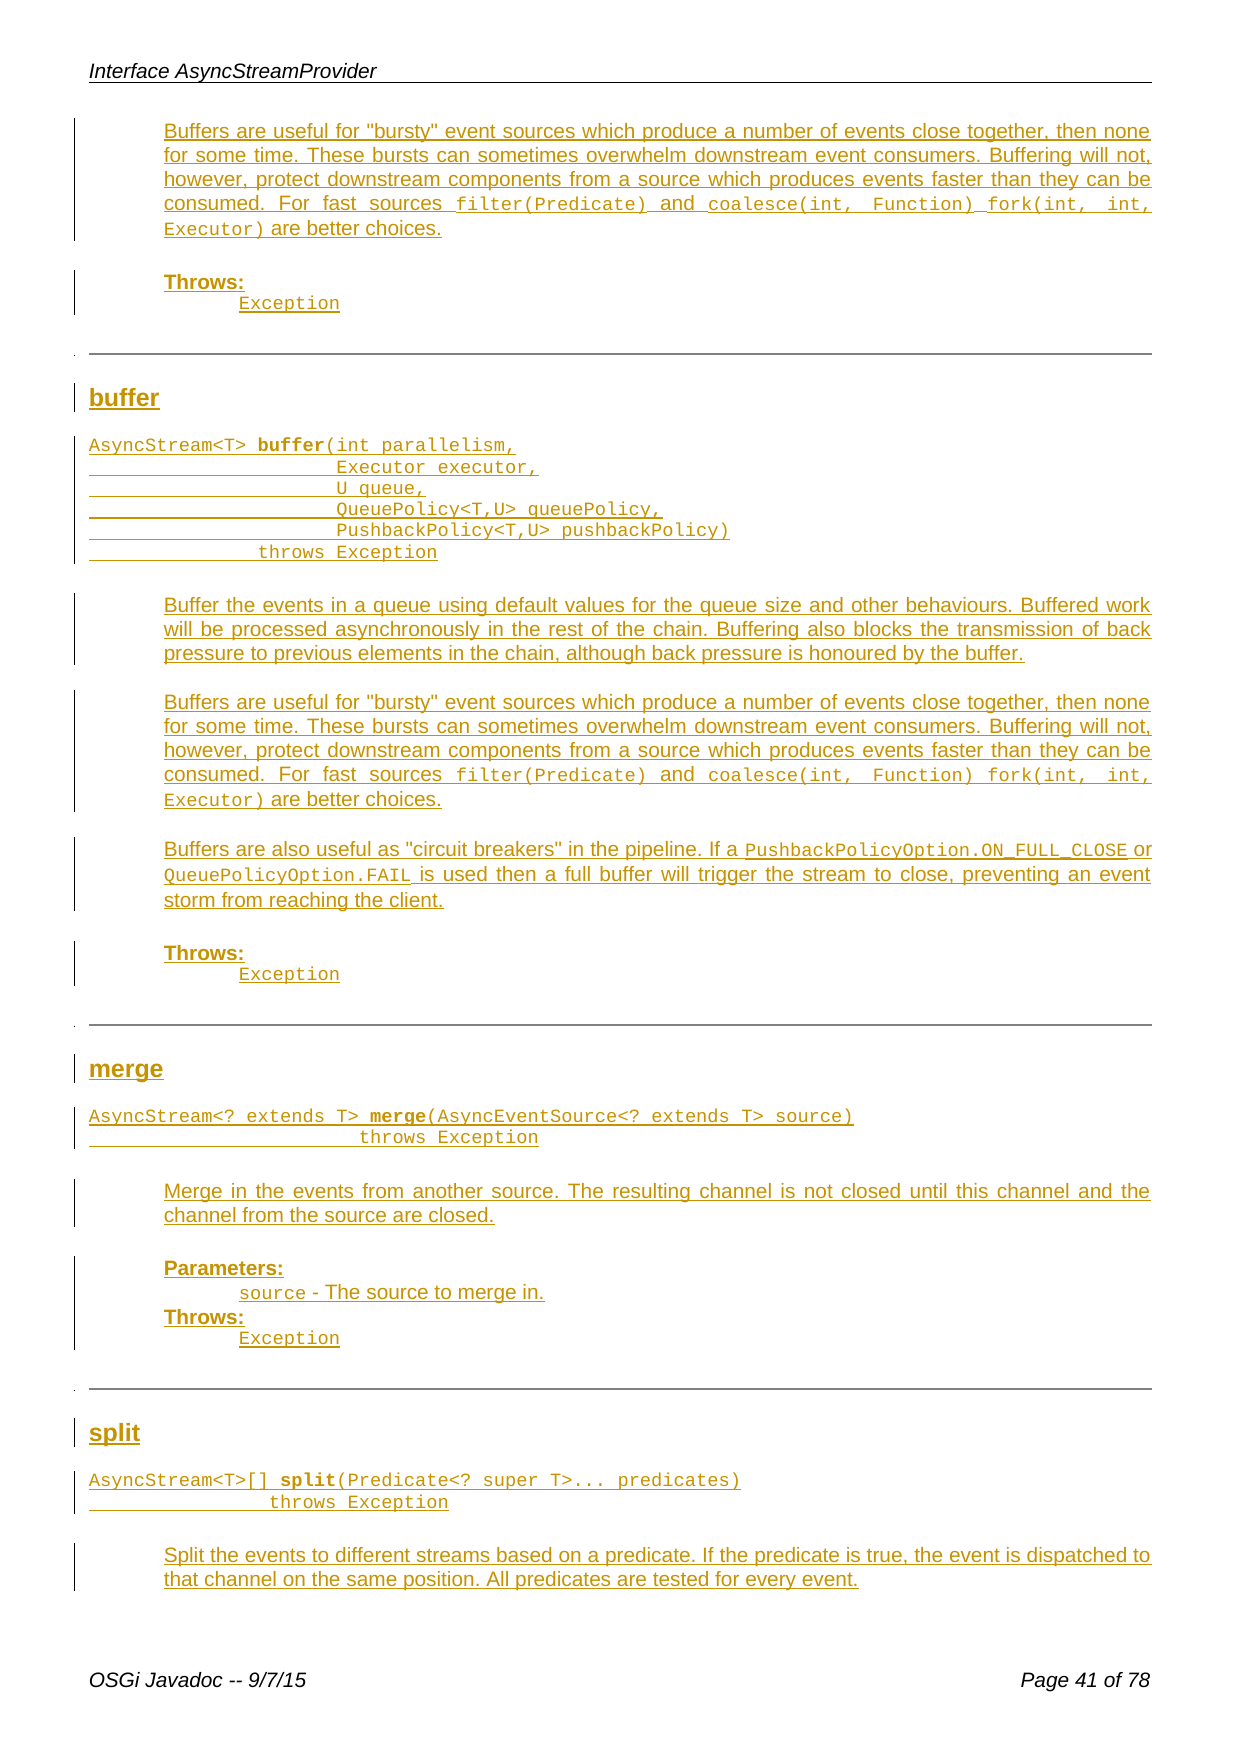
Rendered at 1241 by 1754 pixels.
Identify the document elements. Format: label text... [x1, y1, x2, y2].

text Buffers are useful for "bursty" event sources which produce a number of events close together, then none for some time. These bursts can sometimes overwhelm downstream event consumers. Buffering will not, [163, 118, 1152, 163]
text will be processed asynchronously in the rest of the chain. Buffering also blocks the transmission of back [163, 615, 1152, 638]
text Merge in the events from another source. The resulting channel is not closed until this channel and the channel from the source are closed. [163, 1179, 1152, 1227]
text Throws: [163, 270, 1152, 294]
text Exception [238, 1329, 1152, 1350]
text Exception [238, 964, 1152, 986]
text Throws: [163, 941, 1152, 964]
text that channel on the same position. All predicates are tested for every event. [163, 1565, 1152, 1591]
text QueuePolicyOption.FAIL is used then a full buffer will trigger the stream to close, preventing an event storm from reaching the client. [163, 859, 1152, 911]
text Parameters: [163, 1256, 1152, 1280]
text pressure to previous elements in the chain, although back pressure is honoured by the buffer. [163, 639, 1152, 665]
text AsyncStream<T> buffer(int parallelism, Executor executor, U queue, QueuePolicy<T,U> queuePolicy, PushbackPolicy<T,U> pushbackPolicy) throws Exception [88, 436, 1152, 564]
text AsyncStream<? extends T> merge(AsyncEventSource<? extends T> source) throws Exception [88, 1107, 1152, 1149]
text AsyncStream<T>[] split(Predicate<? super T>... predicates) throws Exception [88, 1471, 1152, 1514]
subtitle buffer [88, 383, 1152, 412]
subtitle merge [88, 1054, 1152, 1083]
text however, protect downstream components from a source which produces events faster than they can be [163, 164, 1152, 187]
text Executor) are better choices. [163, 784, 1152, 812]
subtitle split [88, 1418, 1152, 1447]
text Buffers are useful for "bursty" event sources which produce a number of events close together, then none for some time. These bursts can sometimes overwhelm downstream event consumers. Buffering will not, [163, 690, 1152, 735]
text consumed. For fast sources filter(Predicate) and coalesce(int, Function) fork(int, int, [163, 760, 1152, 783]
text Split the events to different streams based on a predicate. If the predicate is true, the event is dispatched to [163, 1543, 1152, 1564]
text source - The source to merge in. [238, 1280, 1152, 1305]
text Buffer the events in a queue using default values for the queue size and other behaviours. Buffered work [163, 593, 1152, 614]
text consumed. For fast sources filter(Predicate) and coalesce(int, Function) fork(int, int, Executor) are better choices. [163, 188, 1152, 241]
text Buffers are also useful as "circuit breakers" in the pipeline. If a PushbackPolicyOption.ON_FULL_CLOSE or [163, 837, 1152, 858]
text Exception [238, 294, 1152, 315]
text Throws: [163, 1305, 1152, 1329]
text however, protect downstream components from a source which produces events faster than they can be [163, 736, 1152, 759]
